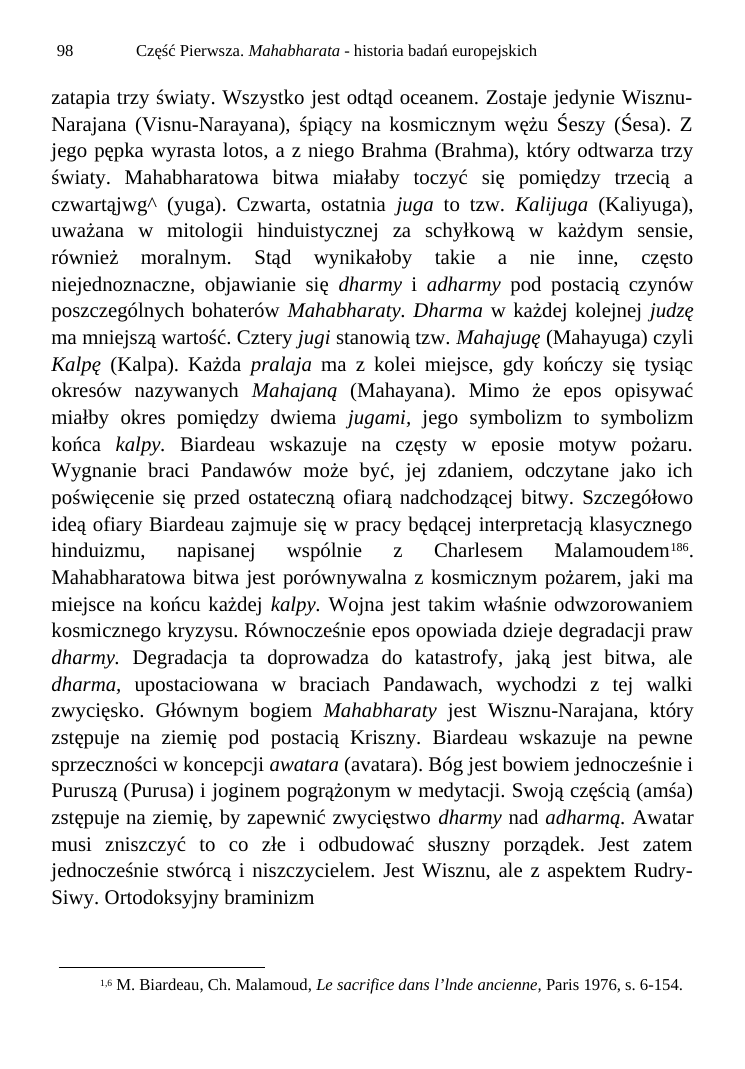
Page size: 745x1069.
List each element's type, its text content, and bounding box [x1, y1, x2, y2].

text zatapia trzy światy. Wszystko jest odtąd oceanem. Zostaje jedynie Wisznu-Narajana (Visnu-Narayana), śpiący na kosmicznym wężu Śeszy (Śesa). Z jego pępka wyrasta lotos, a z niego Brahma (Brahma), który odtwarza trzy światy. Mahabharatowa bitwa miałaby toczyć się pomiędzy trzecią a czwartąjwg^ (yuga). Czwarta, ostatnia juga to tzw. Kalijuga (Kaliyuga), uważana w mitologii hinduistycznej za schyłko­wą w każdym sensie, również moralnym. Stąd wynikałoby takie a nie inne, często niejednoznaczne, objawianie się dharmy i adharmy pod postacią czynów poszczególnych bohaterów Mahabharaty. Dharma w każdej kolejnej judzę ma mniejszą wartość. Cztery jugi stanowią tzw. Mahajugę (Mahayuga) czyli Kalpę (Kalpa). Każda pralaja ma z kolei miejsce, gdy kończy się tysiąc okresów nazywanych Mahajaną (Mahayana). Mimo że epos opisywać miałby okres pomiędzy dwiema jugami, jego symbolizm to symbolizm końca kalpy. Biardeau wskazuje na częsty w eposie motyw pożaru. Wygnanie braci Pandawów może być, jej zdaniem, odczytane jako ich poświęcenie się przed ostateczną ofiarą nadchodzącej bitwy. Szczegółowo ideą ofiary Biardeau zajmuje się w pracy będącej interpretacją klasycznego hinduizmu, napisanej wspólnie z Charlesem Malamoudem186. Mahabharatowa bitwa jest porównywalna z kosmicznym pożarem, jaki ma miejsce na końcu każdej kalpy. Wojna jest takim właśnie odwzorowaniem kosmicz­nego kryzysu. Równocześnie epos opowiada dzieje degradacji praw dharmy. Degradacja ta doprowadza do katastrofy, jaką jest bitwa, ale dharma, upostaciowana w braciach Pandawach, wychodzi z tej walki zwycięsko. Głównym bogiem Mahabharaty jest Wisznu-Narajana, który zstępuje na ziemię pod postacią Kriszny. Biardeau wskazuje na pewne sprzeczności w koncepcji awatara (avatara). Bóg jest bowiem jednocześnie i Puruszą (Purusa) i joginem pogrążonym w medytacji. Swoją częścią (amśa) zstępuje na ziemię, by zapewnić zwycięstwo dharmy nad adharmą. Awatar musi zniszczyć to co złe i odbudować słuszny porządek. Jest zatem jednocześnie stwórcą i niszczycielem. Jest Wisznu, ale z aspektem Rudry-Siwy. Ortodoksyjny braminizm [51, 85, 694, 909]
text 98 [57, 41, 81, 60]
text 1,6 M. Biardeau, Ch. Malamoud, Le sacrifice dans l’lnde ancienne, Paris 1976, s. 6-154. [58, 975, 692, 994]
text Część Pierwsza. Mahabharata - historia badań europejskich [136, 41, 620, 60]
